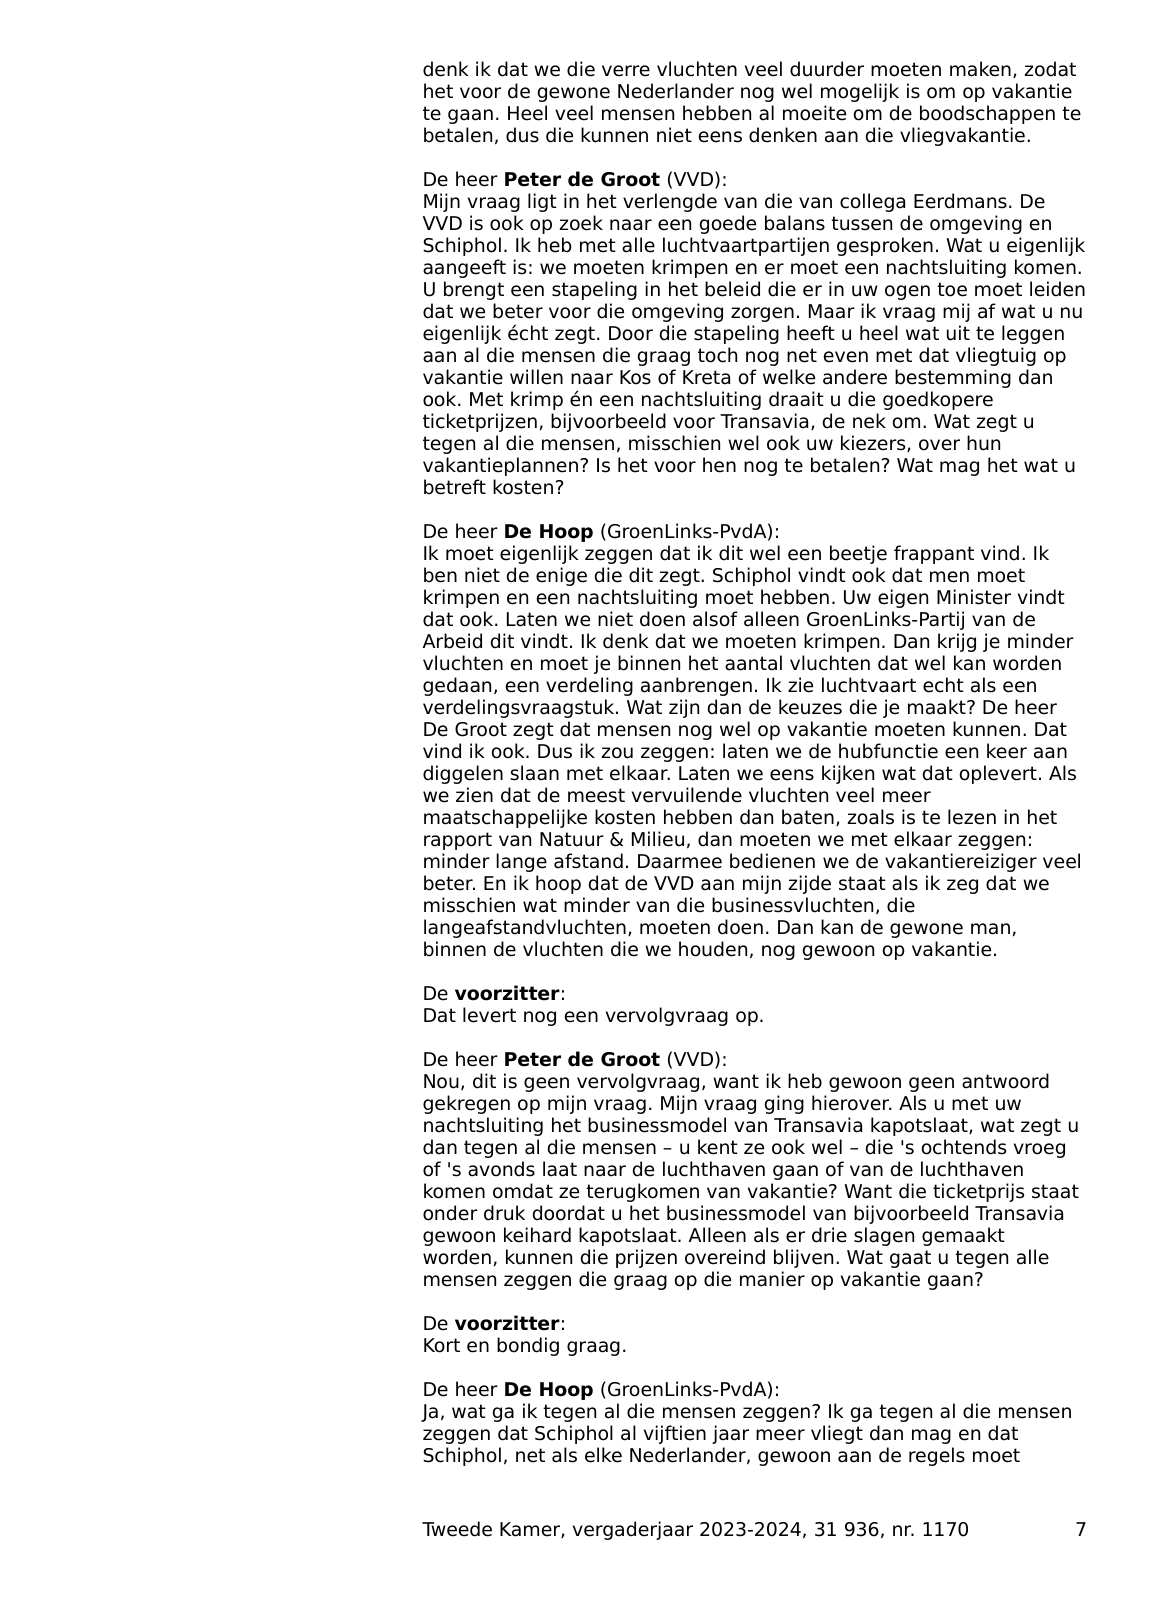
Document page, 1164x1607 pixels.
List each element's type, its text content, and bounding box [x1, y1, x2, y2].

text Kort en bondig graag. [422, 1335, 1087, 1357]
text Nou, dit is geen vervolgvraag, want ik heb gewoon geen antwoord gekregen op mijn vraag. Mijn vraag ging hierover. Als u met uw nachtsluiting het businessmodel van Transavia kapotslaat, wat zegt u dan tegen al die mensen – u kent ze ook wel – die 's ochtends vroeg of 's avonds laat naar de luchthaven gaan of van de luchthaven komen omdat ze terugkomen van vakantie? Want die ticketprijs staat onder druk doordat u het businessmodel van bijvoorbeeld Transavia gewoon keihard kapotslaat. Alleen als er drie slagen gemaakt worden, kunnen die prijzen overeind blijven. Wat gaat u tegen alle mensen zeggen die graag op die manier op vakantie gaan? [422, 1071, 1087, 1291]
text Ik moet eigenlijk zeggen dat ik dit wel een beetje frappant vind. Ik ben niet de enige die dit zegt. Schiphol vindt ook dat men moet krimpen en een nachtsluiting moet hebben. Uw eigen Minister vindt dat ook. Laten we niet doen alsof alleen GroenLinks-Partij van de Arbeid dit vindt. Ik denk dat we moeten krimpen. Dan krijg je minder vluchten en moet je binnen het aantal vluchten dat wel kan worden gedaan, een verdeling aanbrengen. Ik zie luchtvaart echt als een verdelingsvraagstuk. Wat zijn dan de keuzes die je maakt? De heer De Groot zegt dat mensen nog wel op vakantie moeten kunnen. Dat vind ik ook. Dus ik zou zeggen: laten we de hubfunctie een keer aan diggelen slaan met elkaar. Laten we eens kijken wat dat oplevert. Als we zien dat de meest vervuilende vluchten veel meer maatschappelijke kosten hebben dan baten, zoals is te lezen in het rapport van Natuur & Milieu, dan moeten we met elkaar zeggen: minder lange afstand. Daarmee bedienen we de vakantiereiziger veel beter. En ik hoop dat de VVD aan mijn zijde staat als ik zeg dat we misschien wat minder van die businessvluchten, die langeafstandvluchten, moeten doen. Dan kan de gewone man, binnen de vluchten die we houden, nog gewoon op vakantie. [422, 543, 1087, 961]
text Ja, wat ga ik tegen al die mensen zeggen? Ik ga tegen al die mensen zeggen dat Schiphol al vijftien jaar meer vliegt dan mag en dat Schiphol, net als elke Nederlander, gewoon aan de regels moet [422, 1401, 1087, 1467]
text De voorzitter: [422, 983, 1087, 1005]
text De voorzitter: [422, 1313, 1087, 1335]
text De heer Peter de Groot (VVD): [422, 1049, 1087, 1071]
text De heer De Hoop (GroenLinks-PvdA): [422, 521, 1087, 543]
text De heer Peter de Groot (VVD): [422, 169, 1087, 191]
text Mijn vraag ligt in het verlengde van die van collega Eerdmans. De VVD is ook op zoek naar een goede balans tussen de omgeving en Schiphol. Ik heb met alle luchtvaartpartijen gesproken. Wat u eigenlijk aangeeft is: we moeten krimpen en er moet een nachtsluiting komen. U brengt een stapeling in het beleid die er in uw ogen toe moet leiden dat we beter voor die omgeving zorgen. Maar ik vraag mij af wat u nu eigenlijk écht zegt. Door die stapeling heeft u heel wat uit te leggen aan al die mensen die graag toch nog net even met dat vliegtuig op vakantie willen naar Kos of Kreta of welke andere bestemming dan ook. Met krimp én een nachtsluiting draait u die goedkopere ticketprijzen, bijvoorbeeld voor Transavia, de nek om. Wat zegt u tegen al die mensen, misschien wel ook uw kiezers, over hun vakantieplannen? Is het voor hen nog te betalen? Wat mag het wat u betreft kosten? [422, 191, 1087, 499]
text denk ik dat we die verre vluchten veel duurder moeten maken, zodat het voor de gewone Nederlander nog wel mogelijk is om op vakantie te gaan. Heel veel mensen hebben al moeite om de boodschappen te betalen, dus die kunnen niet eens denken aan die vliegvakantie. [422, 59, 1087, 147]
text De heer De Hoop (GroenLinks-PvdA): [422, 1379, 1087, 1401]
text Dat levert nog een vervolgvraag op. [422, 1005, 1087, 1027]
